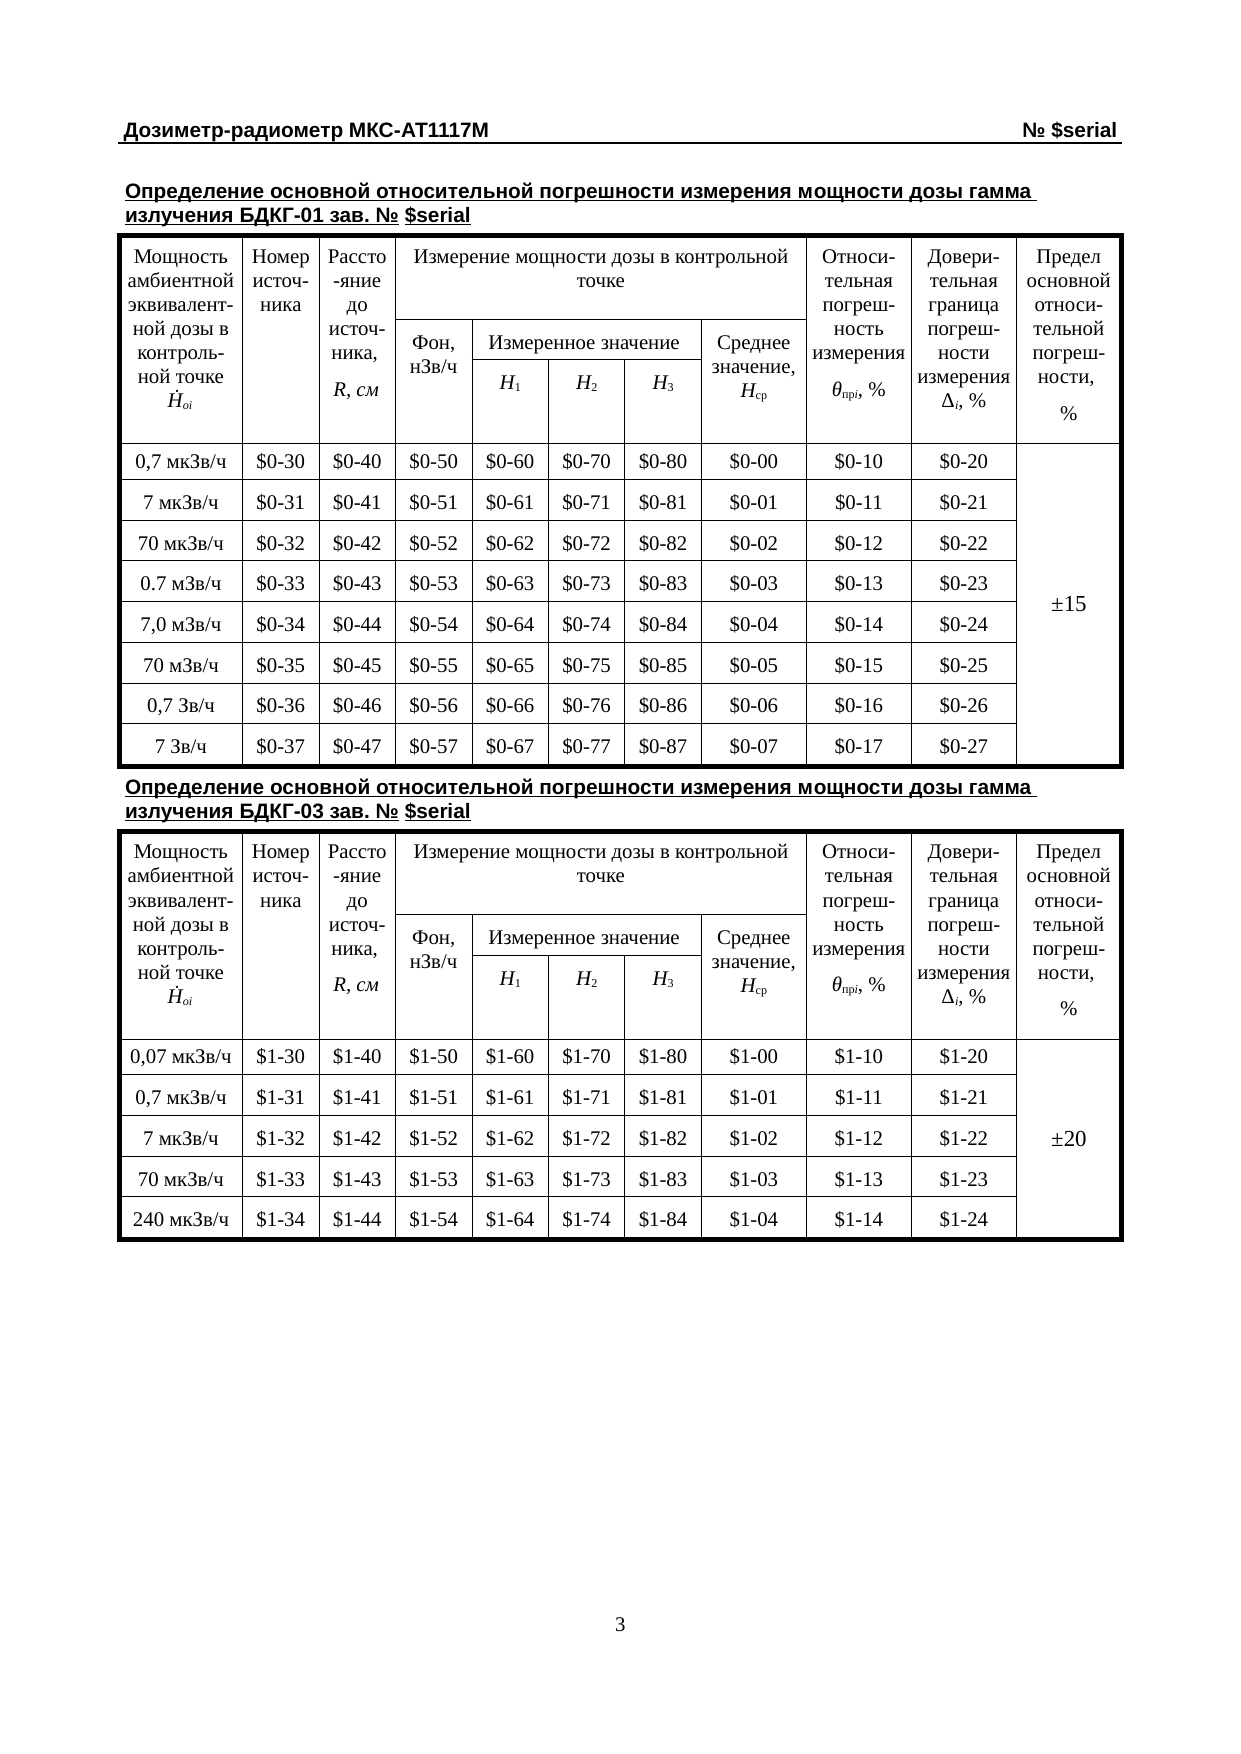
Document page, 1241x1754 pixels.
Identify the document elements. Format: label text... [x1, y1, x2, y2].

table_cell $0-62 [473, 521, 548, 560]
table_cell Относи-тельная погреш-ность измерения θпрi, % [807, 834, 911, 1038]
table_cell $0-70 [549, 444, 624, 479]
table_cell ±20 [1017, 1040, 1119, 1237]
table_cell $0-86 [625, 684, 701, 723]
table_cell $0-14 [807, 602, 911, 642]
table_cell 0,7 мкЗв/ч [122, 1075, 242, 1115]
table_cell $0-72 [549, 521, 624, 560]
table_cell $1-41 [320, 1075, 395, 1115]
table_cell $0-10 [807, 444, 911, 479]
table_cell $1-32 [243, 1116, 319, 1156]
table_cell $0-33 [243, 561, 319, 601]
table_cell $1-43 [320, 1157, 395, 1196]
table_cell $0-54 [396, 602, 472, 642]
table_cell $1-63 [473, 1157, 548, 1196]
table_cell $0-13 [807, 561, 911, 601]
table_cell $0-31 [243, 480, 319, 519]
table_cell 7 мкЗв/ч [122, 1116, 242, 1156]
table_cell $0-30 [243, 444, 319, 479]
table_cell Номер источ-ника [243, 834, 319, 1038]
table_cell $0-07 [702, 724, 806, 764]
table_cell $1-02 [702, 1116, 806, 1156]
table_cell $0-84 [625, 602, 701, 642]
table_cell $0-26 [912, 684, 1016, 723]
table_cell $0-52 [396, 521, 472, 560]
table_cell $0-05 [702, 643, 806, 682]
table_cell $0-12 [807, 521, 911, 560]
table_cell $0-87 [625, 724, 701, 764]
table_cell H2 [549, 956, 624, 1038]
table_cell $0-25 [912, 643, 1016, 682]
table_cell 7 мкЗв/ч [122, 480, 242, 519]
table_cell $0-83 [625, 561, 701, 601]
table_cell $1-12 [807, 1116, 911, 1156]
table_cell $1-42 [320, 1116, 395, 1156]
table_cell $1-50 [396, 1040, 472, 1074]
table_cell $0-37 [243, 724, 319, 764]
table_cell $0-06 [702, 684, 806, 723]
table_cell $0-60 [473, 444, 548, 479]
table_cell $1-14 [807, 1197, 911, 1237]
table_cell $1-22 [912, 1116, 1016, 1156]
table_cell Измерение мощности дозы в контрольной точке [396, 238, 806, 319]
table_cell $0-15 [807, 643, 911, 682]
table_cell Измеренное значение [473, 320, 701, 359]
table_cell $0-55 [396, 643, 472, 682]
table_cell H1 [473, 956, 548, 1038]
table_cell $1-31 [243, 1075, 319, 1115]
table_cell $0-21 [912, 480, 1016, 519]
table_cell $0-45 [320, 643, 395, 682]
table_cell $1-20 [912, 1040, 1016, 1074]
table_cell $1-30 [243, 1040, 319, 1074]
table_cell $0-66 [473, 684, 548, 723]
table_cell $0-74 [549, 602, 624, 642]
table_cell $0-53 [396, 561, 472, 601]
table_cell Фон, нЗв/ч [396, 320, 472, 443]
table_cell $1-82 [625, 1116, 701, 1156]
table_cell Среднее значение, Hср [702, 320, 806, 443]
table_cell $1-51 [396, 1075, 472, 1115]
table_cell $0-11 [807, 480, 911, 519]
table_cell $1-83 [625, 1157, 701, 1196]
table_cell 0,07 мкЗв/ч [122, 1040, 242, 1074]
table_cell $0-81 [625, 480, 701, 519]
table_cell $1-62 [473, 1116, 548, 1156]
table_cell 7,0 мЗв/ч [122, 602, 242, 642]
table_cell Измерение мощности дозы в контрольной точке [396, 834, 806, 914]
table_cell $0-34 [243, 602, 319, 642]
table_cell $1-00 [702, 1040, 806, 1074]
table_cell $1-24 [912, 1197, 1016, 1237]
table_cell $0-43 [320, 561, 395, 601]
table_cell 70 мкЗв/ч [122, 1157, 242, 1196]
table_cell H3 [625, 360, 701, 443]
table_cell Номер источ-ника [243, 238, 319, 443]
table_cell $1-54 [396, 1197, 472, 1237]
table_cell 70 мкЗв/ч [122, 521, 242, 560]
table_cell $1-03 [702, 1157, 806, 1196]
table_cell $0-20 [912, 444, 1016, 479]
table_cell $0-17 [807, 724, 911, 764]
table_cell Мощность амбиентной эквивалент-ной дозы в контроль-ной точке Ḣoi [122, 834, 242, 1038]
table_cell 0,7 мкЗв/ч [122, 444, 242, 479]
table_cell $0-61 [473, 480, 548, 519]
table_cell 7 Зв/ч [122, 724, 242, 764]
table_cell 0,7 Зв/ч [122, 684, 242, 723]
table_cell $1-72 [549, 1116, 624, 1156]
table_cell $0-75 [549, 643, 624, 682]
table_cell 70 мЗв/ч [122, 643, 242, 682]
table_cell $1-81 [625, 1075, 701, 1115]
table_cell Предел основной относи-тельной погреш-ности, % [1017, 834, 1119, 1038]
table_cell Довери-тельная граница погреш-ности измерения Δi, % [912, 834, 1016, 1038]
table_cell $0-65 [473, 643, 548, 682]
table_cell $0-47 [320, 724, 395, 764]
table_cell $0-46 [320, 684, 395, 723]
table_cell $0-50 [396, 444, 472, 479]
table_cell $0-00 [702, 444, 806, 479]
table_cell $0-44 [320, 602, 395, 642]
table_cell $1-53 [396, 1157, 472, 1196]
table_cell Рассто-яние до источ-ника, R, см [320, 238, 395, 443]
table_cell $1-71 [549, 1075, 624, 1115]
table_cell $1-21 [912, 1075, 1016, 1115]
table_cell $1-10 [807, 1040, 911, 1074]
table_cell $0-63 [473, 561, 548, 601]
table_cell $0-82 [625, 521, 701, 560]
table_cell H2 [549, 360, 624, 443]
table_cell $1-01 [702, 1075, 806, 1115]
table_cell $1-74 [549, 1197, 624, 1237]
table_cell $1-70 [549, 1040, 624, 1074]
table_cell $0-22 [912, 521, 1016, 560]
table_cell ±15 [1017, 444, 1119, 764]
table_cell $0-85 [625, 643, 701, 682]
table_header Определение основной относительной погрешности измерения мощности дозы гамма излучения БДКГ-03 зав. № $serial [119, 769, 1121, 828]
table_cell $0-41 [320, 480, 395, 519]
table_cell Мощность амбиентной эквивалент-ной дозы в контроль-ной точке Ḣoi [122, 238, 242, 443]
table_cell $1-11 [807, 1075, 911, 1115]
table_cell $0-24 [912, 602, 1016, 642]
table_cell $1-80 [625, 1040, 701, 1074]
table_cell $0-27 [912, 724, 1016, 764]
table_cell $0-35 [243, 643, 319, 682]
table_cell Измеренное значение [473, 915, 701, 955]
table_cell $0-73 [549, 561, 624, 601]
table_cell Довери-тельная граница погреш-ности измерения Δi, % [912, 238, 1016, 443]
table_cell $0-42 [320, 521, 395, 560]
table_cell $1-13 [807, 1157, 911, 1196]
table_cell $0-40 [320, 444, 395, 479]
table_cell $1-60 [473, 1040, 548, 1074]
table_cell $0-64 [473, 602, 548, 642]
table_cell $0-56 [396, 684, 472, 723]
table_cell $0-23 [912, 561, 1016, 601]
table_cell Относи-тельная погреш-ность измерения θпрi, % [807, 238, 911, 443]
table_cell $0-80 [625, 444, 701, 479]
table_cell $0-36 [243, 684, 319, 723]
table_header Определение основной относительной погрешности измерения мощности дозы гамма излучения БДКГ-01 зав. № $serial [119, 174, 1121, 233]
table_cell H1 [473, 360, 548, 443]
table_cell $0-77 [549, 724, 624, 764]
table_cell 240 мкЗв/ч [122, 1197, 242, 1237]
table_cell Рассто-яние до источ-ника, R, см [320, 834, 395, 1038]
table_cell $1-44 [320, 1197, 395, 1237]
table_cell Предел основной относи-тельной погреш-ности, % [1017, 238, 1119, 443]
table_cell Среднее значение, Hср [702, 915, 806, 1038]
table_cell $0-67 [473, 724, 548, 764]
table_cell $1-40 [320, 1040, 395, 1074]
table_cell $1-23 [912, 1157, 1016, 1196]
table_cell $0-32 [243, 521, 319, 560]
table_cell $0-02 [702, 521, 806, 560]
table_cell $0-03 [702, 561, 806, 601]
table_cell $1-34 [243, 1197, 319, 1237]
table_cell $1-61 [473, 1075, 548, 1115]
table_cell $1-84 [625, 1197, 701, 1237]
table_cell $0-04 [702, 602, 806, 642]
table_cell $1-33 [243, 1157, 319, 1196]
table_cell $0-16 [807, 684, 911, 723]
table_cell H3 [625, 956, 701, 1038]
table_cell $0-71 [549, 480, 624, 519]
table_cell $0-76 [549, 684, 624, 723]
table_cell $0-57 [396, 724, 472, 764]
table_cell Фон, нЗв/ч [396, 915, 472, 1038]
table_cell $1-73 [549, 1157, 624, 1196]
table_cell 0.7 мЗв/ч [122, 561, 242, 601]
table_cell $1-64 [473, 1197, 548, 1237]
table_cell $1-52 [396, 1116, 472, 1156]
table_cell $0-01 [702, 480, 806, 519]
table_cell $1-04 [702, 1197, 806, 1237]
table_cell $0-51 [396, 480, 472, 519]
